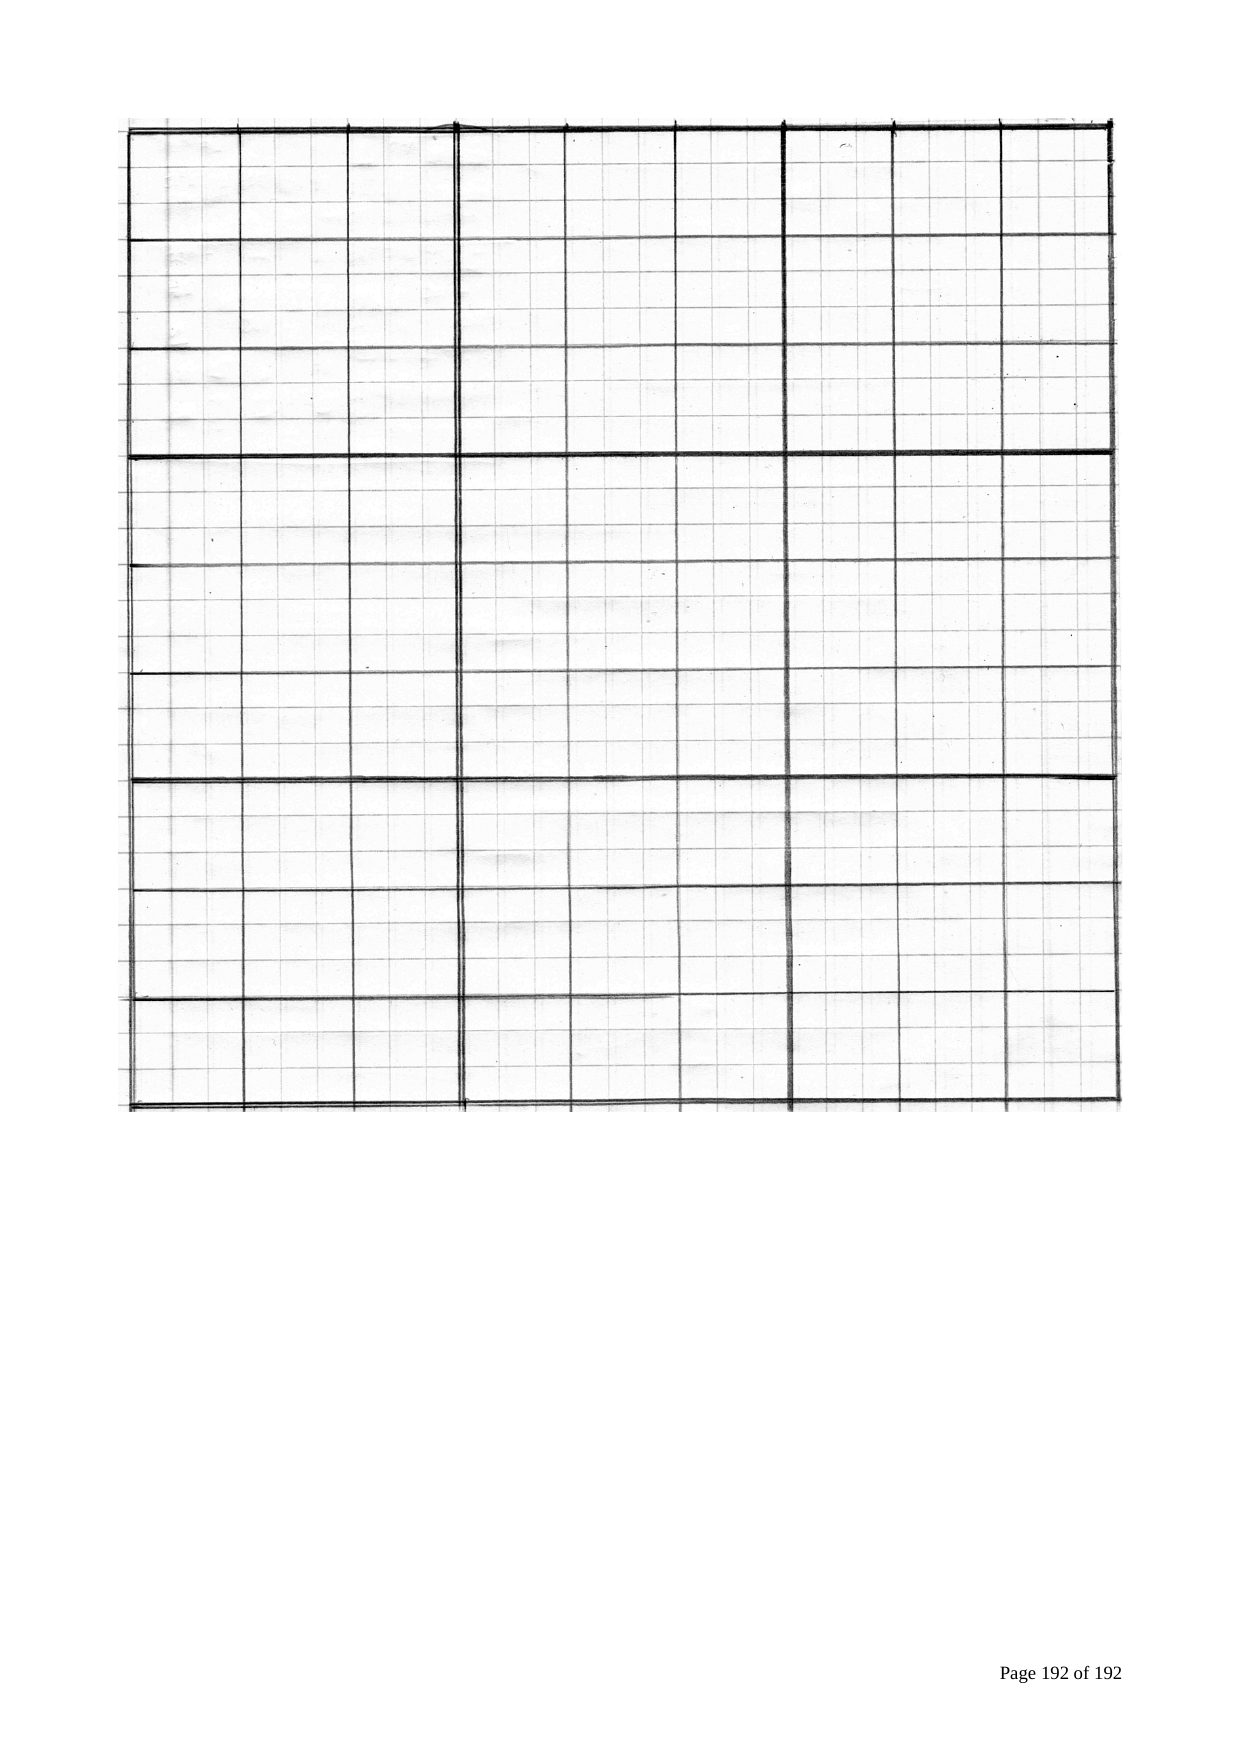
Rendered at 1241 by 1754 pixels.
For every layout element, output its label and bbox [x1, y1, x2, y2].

picture [118, 118, 1123, 1112]
